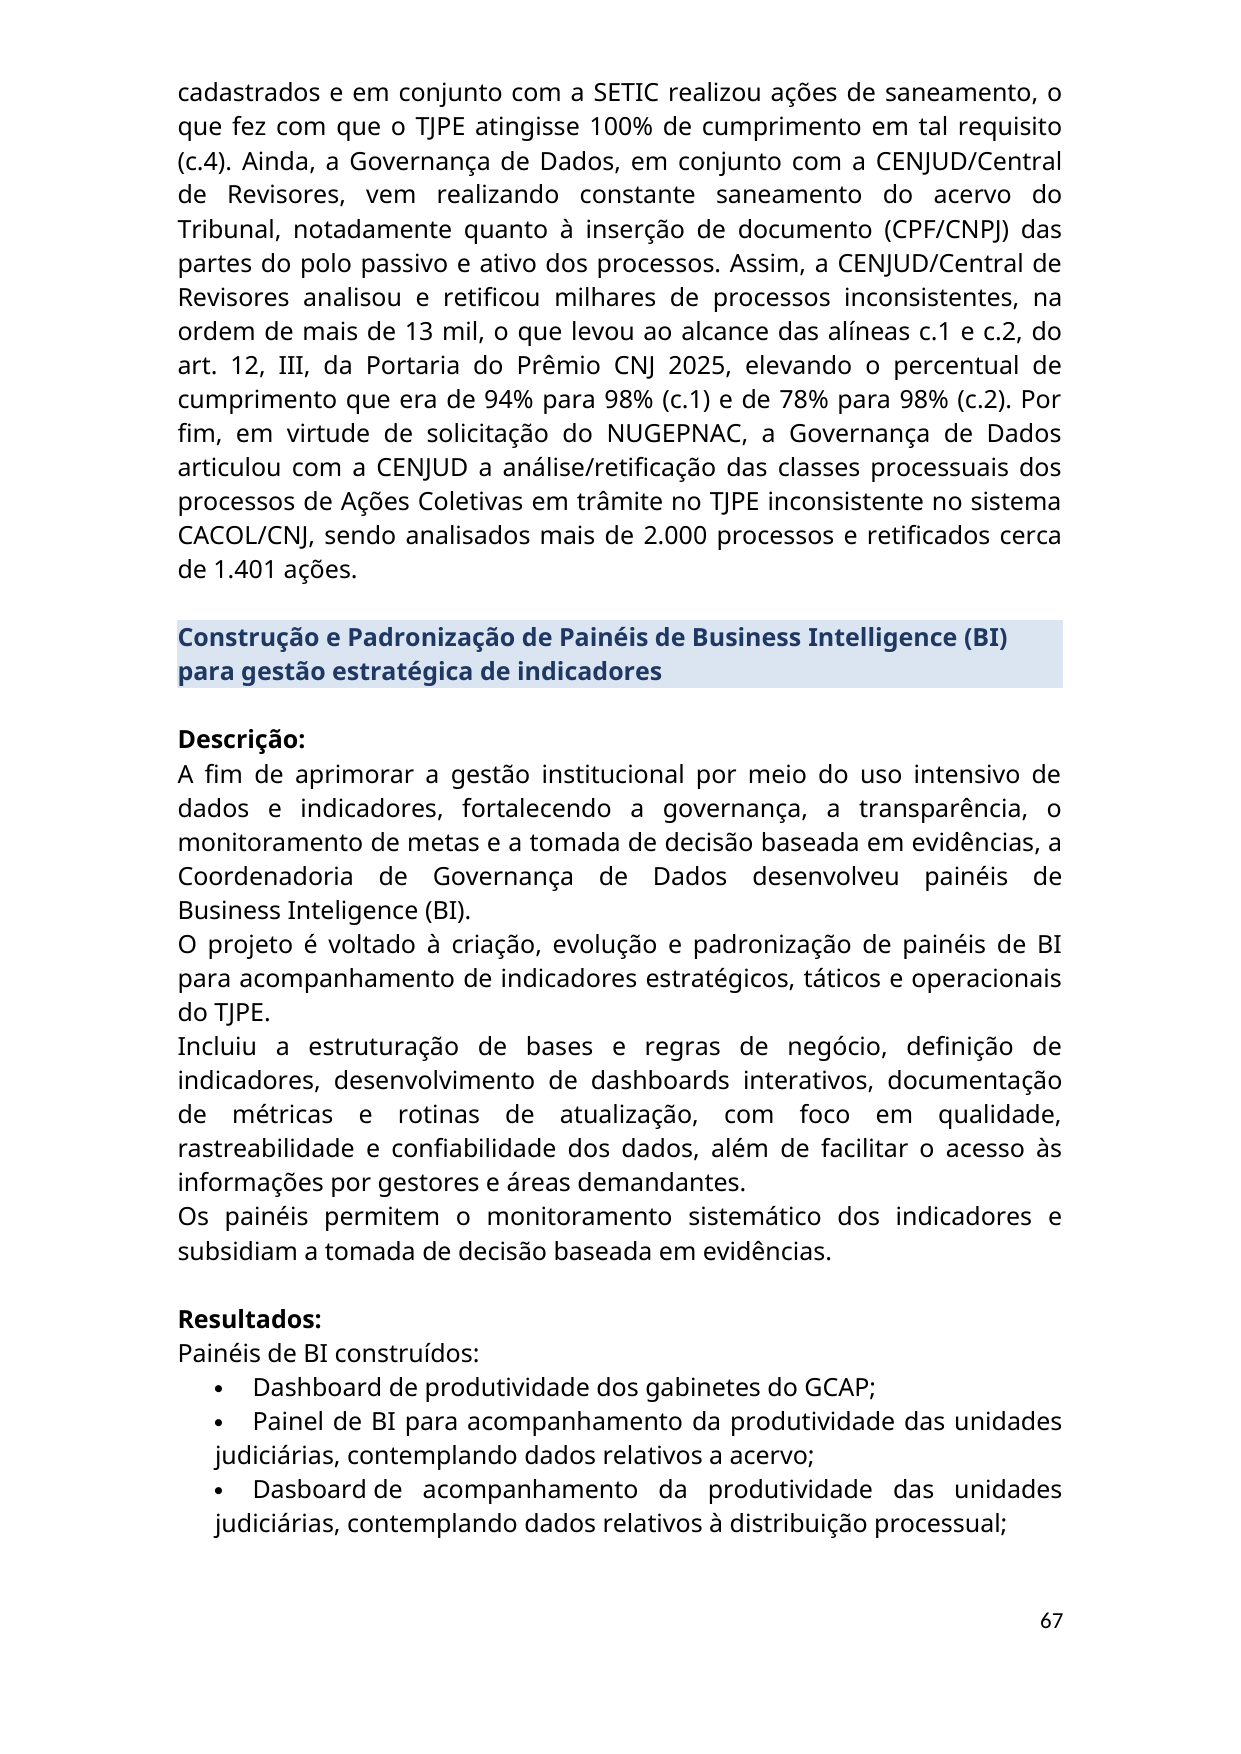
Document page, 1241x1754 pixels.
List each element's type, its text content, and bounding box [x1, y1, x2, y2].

text cadastrados e em conjunto com a SETIC realizou ações de saneamento, o que fez com que o TJPE atingisse 100% de cumprimento em tal requisito (c.4). Ainda, a Governança de Dados, em conjunto com a CENJUD/Central de Revisores, vem realizando constante saneamento do acervo do Tribunal, notadamente quanto à inserção de documento (CPF/CNPJ) das partes do polo passivo e ativo dos processos. Assim, a CENJUD/Central de Revisores analisou e retificou milhares de processos inconsistentes, na ordem de mais de 13 mil, o que levou ao alcance das alíneas c.1 e c.2, do art. 12, III, da Portaria do Prêmio CNJ 2025, elevando o percentual de cumprimento que era de 94% para 98% (c.1) e de 78% para 98% (c.2). Por fim, em virtude de solicitação do NUGEPNAC, a Governança de Dados articulou com a CENJUD a análise/retificação das classes processuais dos processos de Ações Coletivas em trâmite no TJPE inconsistente no sistema CACOL/CNJ, sendo analisados mais de 2.000 processos e retificados cerca de 1.401 ações. [177, 75, 1063, 586]
text A fim de aprimorar a gestão institucional por meio do uso intensivo de dados e indicadores, fortalecendo a governança, a transparência, o monitoramento de metas e a tomada de decisão baseada em evidências, a Coordenadoria de Governança de Dados desenvolveu painéis de Business Inteligence (BI). [177, 756, 1063, 927]
list Dashboard de produtividade dos gabinetes do GCAP; [215, 1369, 1063, 1403]
text Painéis de BI construídos: [177, 1335, 1063, 1369]
text Descrição: [177, 722, 1063, 756]
list Painel de BI para acompanhamento da produtividade das unidades judiciárias, contemplando dados relativos a acervo; [215, 1403, 1063, 1472]
text Resultados: [177, 1301, 1063, 1335]
text Incluiu a estruturação de bases e regras de negócio, definição de indicadores, desenvolvimento de dashboards interativos, documentação de métricas e rotinas de atualização, com foco em qualidade, rastreabilidade e confiabilidade dos dados, além de facilitar o acesso às informações por gestores e áreas demandantes. [177, 1029, 1063, 1199]
text O projeto é voltado à criação, evolução e padronização de painéis de BI para acompanhamento de indicadores estratégicos, táticos e operacionais do TJPE. [177, 927, 1063, 1029]
text Os painéis permitem o monitoramento sistemático dos indicadores e subsidiam a tomada de decisão baseada em evidências. [177, 1199, 1063, 1267]
text Construção e Padronização de Painéis de Business Intelligence (BI) para gestão estratégica de indicadores [177, 620, 1063, 688]
list Dasboard de acompanhamento da produtividade das unidades judiciárias, contemplando dados relativos à distribuição processual; [215, 1472, 1063, 1540]
